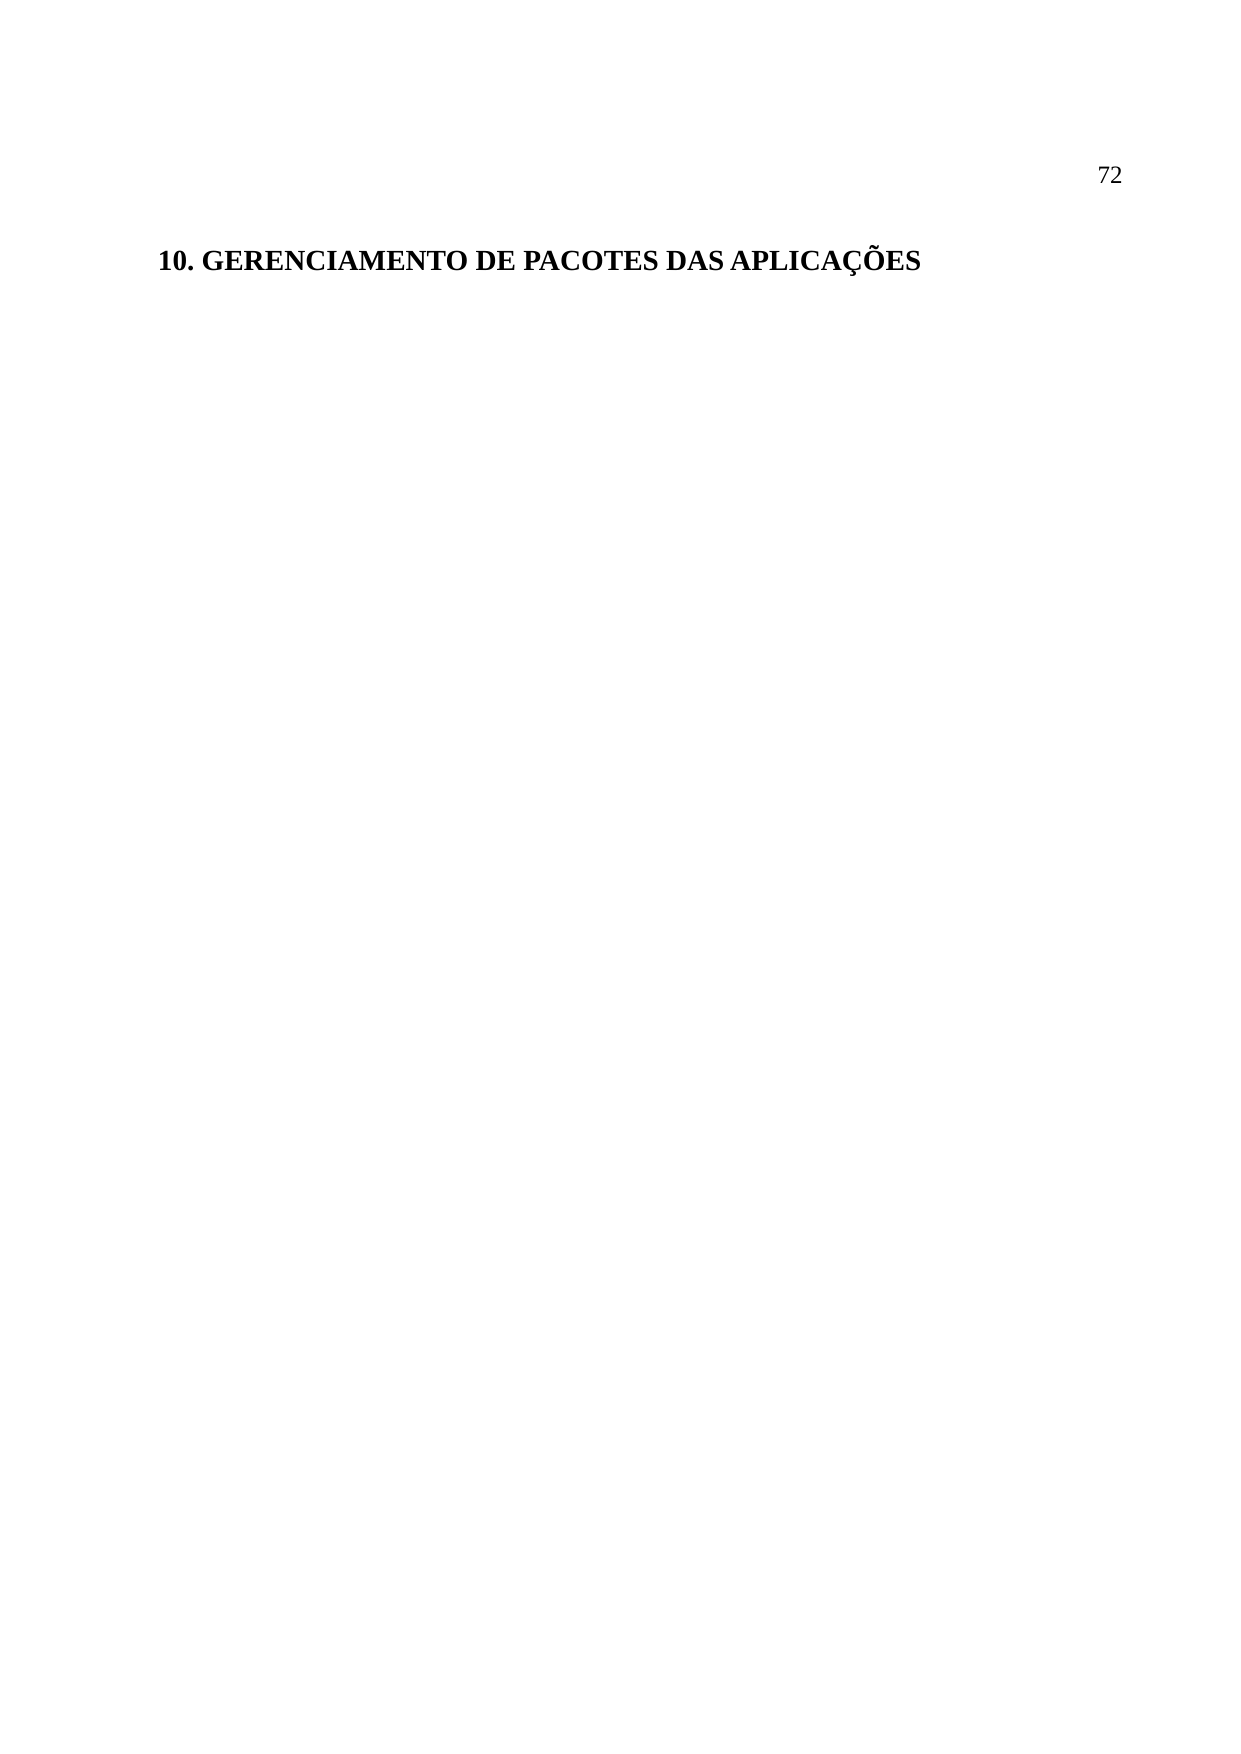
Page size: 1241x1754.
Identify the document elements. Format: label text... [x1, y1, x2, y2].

subtitle 10. GERENCIAMENTO DE PACOTES DAS APLICAÇÕES [158, 243, 1122, 277]
